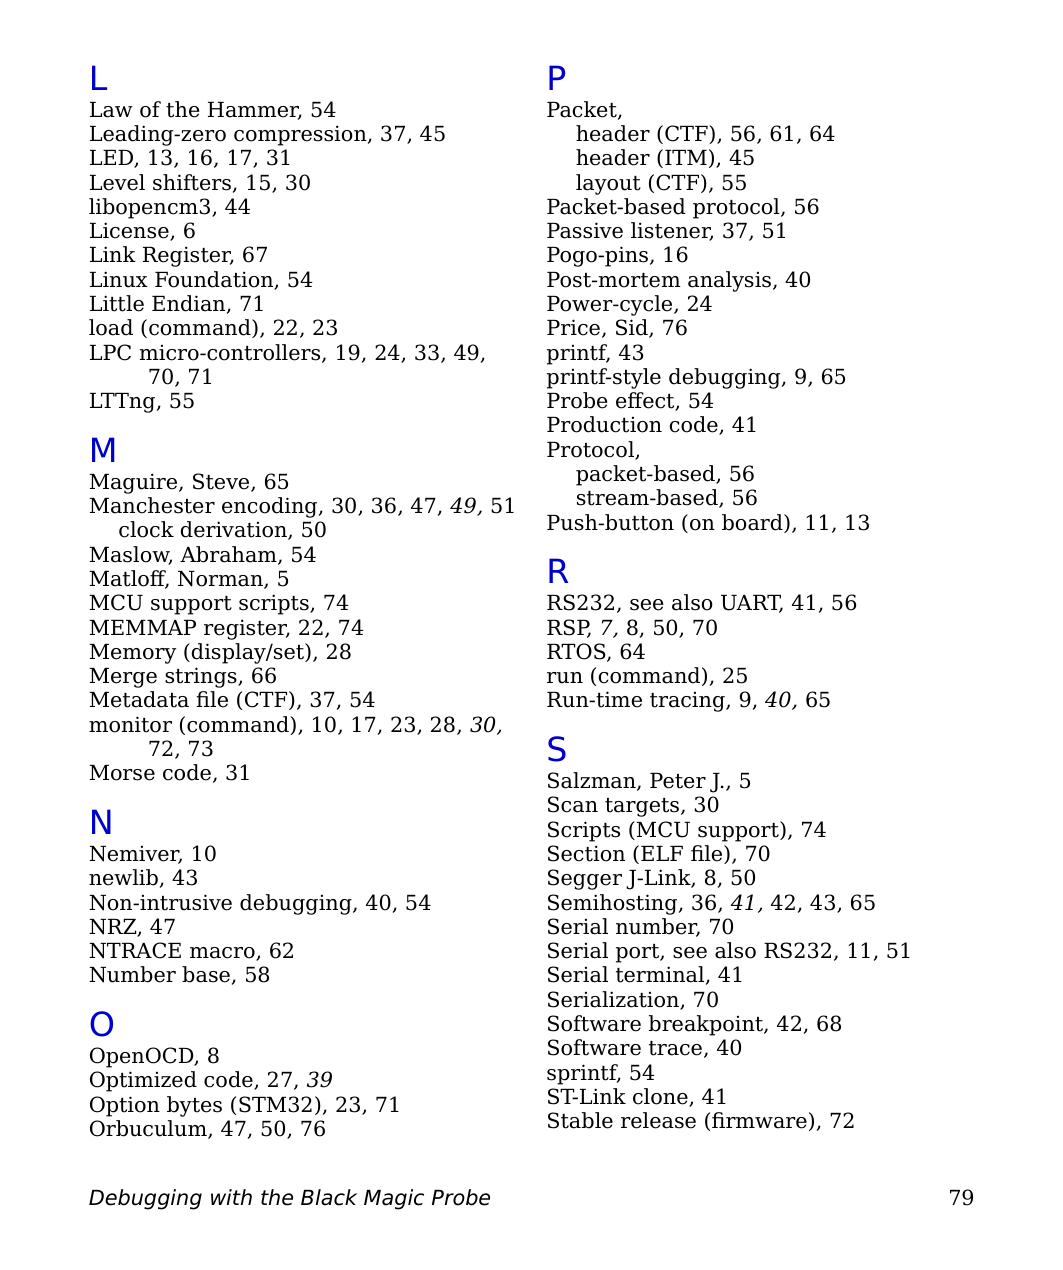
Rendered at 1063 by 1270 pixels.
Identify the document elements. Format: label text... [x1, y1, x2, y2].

text Segger J-Link, 8, 50 [546, 866, 974, 891]
text LED, 13, 16, 17, 31 [88, 146, 517, 171]
text Linux Foundation, 54 [88, 268, 517, 292]
text Software trace, 40 [546, 1036, 974, 1061]
text OpenOCD, 8 [88, 1044, 517, 1068]
text Section (ELF file), 70 [546, 842, 974, 866]
text Link Register, 67 [88, 243, 517, 268]
text newlib, 43 [88, 866, 517, 891]
text RTOS, 64 [546, 640, 974, 664]
text N [88, 803, 517, 842]
text printf-style debugging, 9, 65 [546, 365, 974, 389]
text Probe effect, 54 [546, 389, 974, 413]
text sprintf, 54 [546, 1061, 974, 1085]
text Software breakpoint, 42, 68 [546, 1012, 974, 1036]
text Optimized code, 27, 39 [88, 1068, 517, 1093]
text NRZ, 47 [88, 915, 517, 939]
text Serial number, 70 [546, 915, 974, 939]
text header (CTF), 56, 61, 64 [576, 122, 974, 146]
text Stable release (firmware), 72 [546, 1109, 974, 1133]
text clock derivation, 50 [118, 518, 517, 543]
text Manchester encoding, 30, 36, 47, 49, 51 [88, 494, 517, 518]
text RS232, see also UART, 41, 56 [546, 591, 974, 616]
text Maguire, Steve, 65 [88, 470, 517, 494]
text P [546, 59, 974, 98]
text Pogo-pins, 16 [546, 243, 974, 268]
text M [88, 431, 517, 470]
text NTRACE macro, 62 [88, 939, 517, 963]
text Non-intrusive debugging, 40, 54 [88, 891, 517, 915]
text S [546, 730, 974, 769]
text LPC micro-controllers, 19, 24, 33, 49, 70, 71 [88, 341, 517, 389]
text Orbuculum, 47, 50, 76 [88, 1117, 517, 1141]
text libopencm3, 44 [88, 195, 517, 219]
text Packet-based protocol, 56 [546, 195, 974, 219]
text Protocol, [546, 438, 974, 462]
text Leading-zero compression, 37, 45 [88, 122, 517, 146]
text Run-time tracing, 9, 40, 65 [546, 688, 974, 713]
text Merge strings, 66 [88, 664, 517, 688]
text Packet, [546, 98, 974, 122]
text Nemiver, 10 [88, 842, 517, 866]
text L [88, 59, 517, 98]
text layout (CTF), 55 [576, 171, 974, 195]
text Scripts (MCU support), 74 [546, 818, 974, 842]
text Little Endian, 71 [88, 292, 517, 316]
text R [546, 552, 974, 591]
text printf, 43 [546, 341, 974, 365]
text RSP, 7, 8, 50, 70 [546, 616, 974, 640]
text Maslow, Abraham, 54 [88, 543, 517, 567]
text Level shifters, 15, 30 [88, 171, 517, 195]
text Memory (display/set), 28 [88, 640, 517, 664]
text Option bytes (STM32), 23, 71 [88, 1093, 517, 1117]
text Scan targets, 30 [546, 793, 974, 818]
text Morse code, 31 [88, 761, 517, 786]
text load (command), 22, 23 [88, 316, 517, 341]
text header (ITM), 45 [576, 146, 974, 171]
text Salzman, Peter J., 5 [546, 769, 974, 793]
text Passive listener, 37, 51 [546, 219, 974, 243]
text Serialization, 70 [546, 988, 974, 1012]
text Matloff, Norman, 5 [88, 567, 517, 591]
text Production code, 41 [546, 413, 974, 438]
text Serial terminal, 41 [546, 963, 974, 988]
text monitor (command), 10, 17, 23, 28, 30, 72, 73 [88, 713, 517, 761]
text Price, Sid, 76 [546, 316, 974, 341]
text MCU support scripts, 74 [88, 591, 517, 616]
text packet-based, 56 [576, 462, 974, 486]
text Power-cycle, 24 [546, 292, 974, 316]
text License, 6 [88, 219, 517, 243]
text Post-mortem analysis, 40 [546, 268, 974, 292]
text MEMMAP register, 22, 74 [88, 616, 517, 640]
text LTTng, 55 [88, 389, 517, 413]
text Law of the Hammer, 54 [88, 98, 517, 122]
text Metadata file (CTF), 37, 54 [88, 688, 517, 713]
text O [88, 1005, 517, 1044]
text stream-based, 56 [576, 486, 974, 511]
text ST-Link clone, 41 [546, 1085, 974, 1109]
text run (command), 25 [546, 664, 974, 688]
text Semihosting, 36, 41, 42, 43, 65 [546, 891, 974, 915]
text Number base, 58 [88, 963, 517, 988]
text Serial port, see also RS232, 11, 51 [546, 939, 974, 963]
text Push-button (on board), 11, 13 [546, 511, 974, 535]
